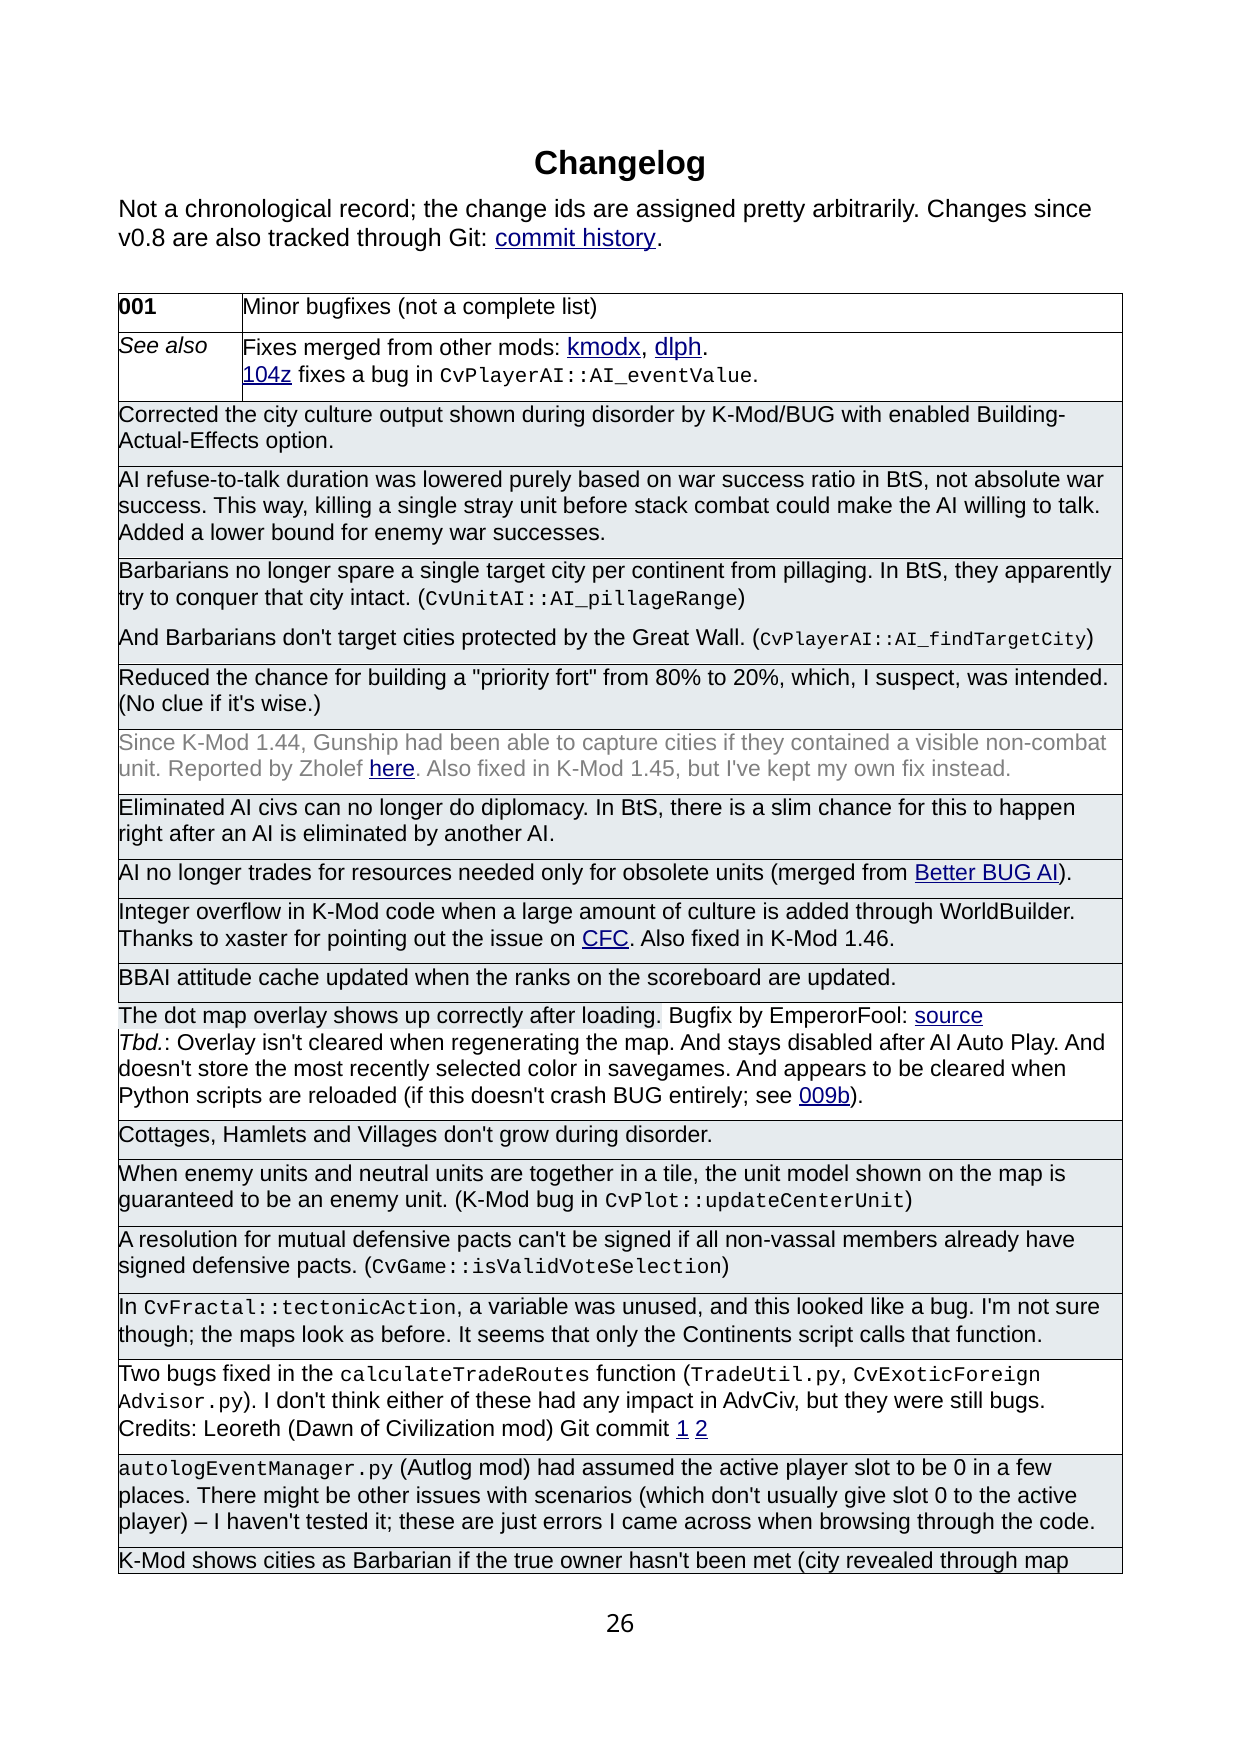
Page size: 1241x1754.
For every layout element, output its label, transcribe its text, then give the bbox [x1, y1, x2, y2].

table_cell When enemy units and neutral units are together in a tile, the unit model shown on the map is guaranteed to be an enemy unit. (K-Mod bug in CvPlot::updateCenterUnit) [119, 1160, 1122, 1226]
table_cell A resolution for mutual defensive pacts can't be signed if all non-vassal members already have signed defensive pacts. (CvGame::isValidVoteSelection) [119, 1227, 1122, 1293]
table_cell Eliminated AI civs can no longer do diplomacy. In BtS, there is a slim chance for this to happen right after an AI is eliminated by another AI. [119, 795, 1122, 859]
table_cell K-Mod shows cities as Barbarian if the true owner hasn't been met (city revealed through map [119, 1548, 1122, 1573]
table_cell Two bugs fixed in the calculateTradeRoutes function (TradeUtil.py, CvExoticForeign Advisor.py). I don't think either of these had any impact in AdvCiv, but they were still bugs. Credits: Leoreth (Dawn of Civilization mod) Git commit 1 2 [119, 1360, 1122, 1454]
table_header Minor bugfixes (not a complete list) [243, 294, 1122, 332]
text Not a chronological record; the change ids are assigned pretty arbitrarily. Changes since v0.8 are also tracked through Git: commit history. [118, 194, 1122, 280]
table_cell Since K-Mod 1.44, Gunship had been able to capture cities if they contained a visible non-combat unit. Reported by Zholef here. Also fixed in K-Mod 1.45, but I've kept my own fix instead. [119, 730, 1122, 794]
table_cell The dot map overlay shows up correctly after loading. Bugfix by EmperorFool: source Tbd.: Overlay isn't cleared when regenerating the map. And stays disabled after AI Auto Play. And doesn't store the most recently selected color in savegames. And appears to be cleared when Python scripts are reloaded (if this doesn't crash BUG entirely; see 009b). [119, 1003, 1122, 1120]
table_header 001 [119, 294, 242, 332]
table_cell BBAI attitude cache updated when the ranks on the scoreboard are updated. [119, 964, 1122, 1002]
table_cell autologEventManager.py (Autlog mod) had assumed the active player slot to be 0 in a few places. There might be other issues with scenarios (which don't usually give slot 0 to the active player) – I haven't tested it; these are just errors I came across when browsing through the code. [119, 1455, 1122, 1547]
table_cell AI no longer trades for resources needed only for obsolete units (merged from Better BUG AI). [119, 860, 1122, 898]
table_cell Cottages, Hamlets and Villages don't grow during disorder. [119, 1121, 1122, 1159]
table_cell AI refuse-to-talk duration was lowered purely based on war success ratio in BtS, not absolute war success. This way, killing a single stray unit before stack combat could make the AI willing to talk. Added a lower bound for enemy war successes. [119, 467, 1122, 557]
table_cell Barbarians no longer spare a single target city per continent from pillaging. In BtS, they apparently try to conquer that city intact. (CvUnitAI::AI_pillageRange) And Barbarians don't target cities protected by the Great Wall. (CvPlayerAI::AI_findTargetCity) [119, 559, 1122, 663]
table_cell In CvFractal::tectonicAction, a variable was unused, and this looked like a bug. I'm not sure though; the maps look as before. It seems that only the Continents script calls that function. [119, 1294, 1122, 1359]
table_cell Corrected the city culture output shown during disorder by K-Mod/BUG with enabled Building-Actual-Effects option. [119, 402, 1122, 466]
subtitle Changelog [118, 143, 1122, 182]
table_cell See also [119, 333, 242, 401]
table_cell Reduced the chance for building a "priority fort" from 80% to 20%, which, I suspect, was intended. (No clue if it's wise.) [119, 665, 1122, 729]
table_cell Integer overflow in K-Mod code when a large amount of culture is added through WorldBuilder. Thanks to xaster for pointing out the issue on CFC. Also fixed in K-Mod 1.46. [119, 899, 1122, 963]
table_cell Fixes merged from other mods: kmodx, dlph. 104z fixes a bug in CvPlayerAI::AI_eventValue. [243, 333, 1122, 401]
